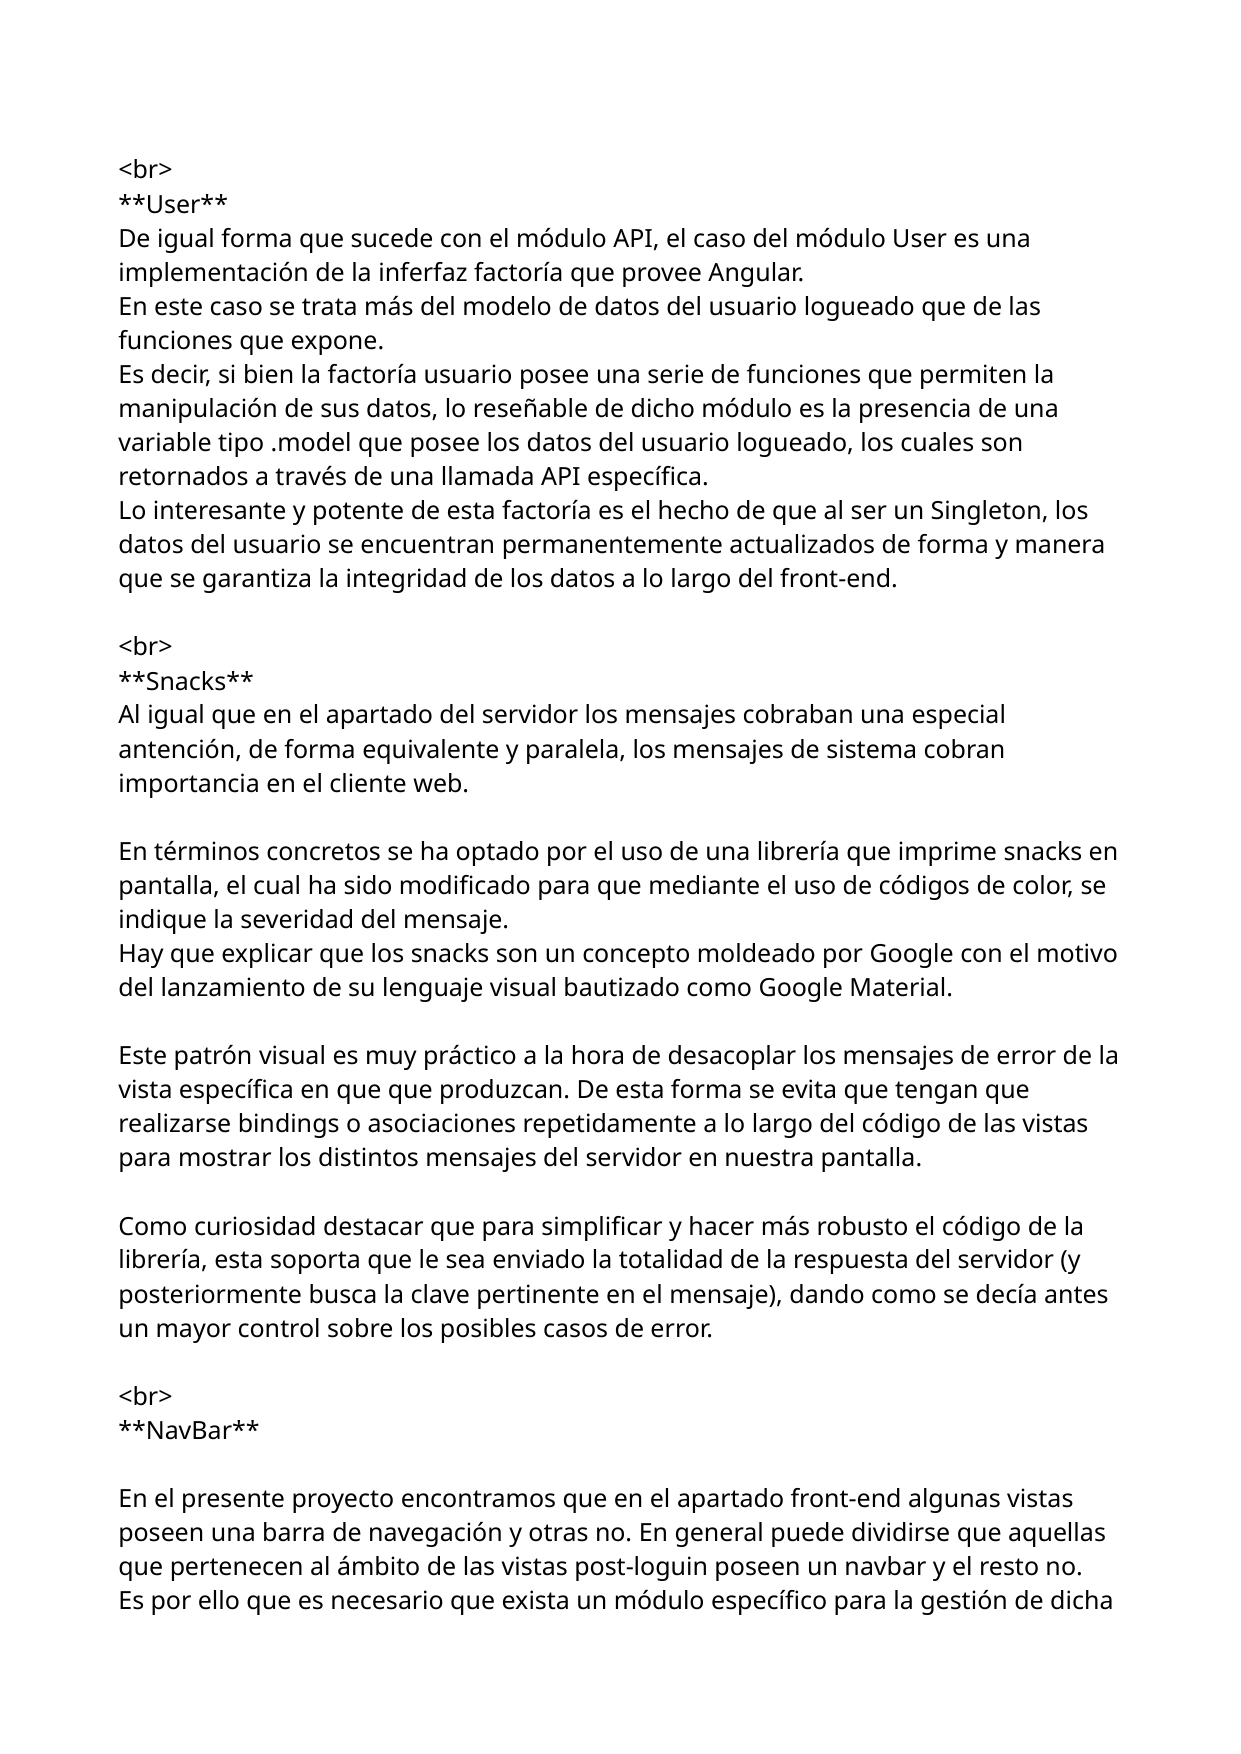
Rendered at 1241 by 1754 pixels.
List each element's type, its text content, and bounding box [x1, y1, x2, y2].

text Al igual que en el apartado del servidor los mensajes cobraban una especial antención, de forma equivalente y paralela, los mensajes de sistema cobran importancia en el cliente web. [118, 697, 1122, 799]
text <br> [118, 629, 1122, 663]
text Lo interesante y potente de esta factoría es el hecho de que al ser un Singleton, los datos del usuario se encuentran permanentemente actualizados de forma y manera que se garantiza la integridad de los datos a lo largo del front-end. [118, 493, 1122, 595]
text Es por ello que es necesario que exista un módulo específico para la gestión de dicha [118, 1583, 1122, 1617]
text <br> [118, 152, 1122, 186]
text Es decir, si bien la factoría usuario posee una serie de funciones que permiten la manipulación de sus datos, lo reseñable de dicho módulo es la presencia de una variable tipo .model que posee los datos del usuario logueado, los cuales son retornados a través de una llamada API específica. [118, 357, 1122, 493]
text Este patrón visual es muy práctico a la hora de desacoplar los mensajes de error de la vista específica en que que produzcan. De esta forma se evita que tengan que realizarse bindings o asociaciones repetidamente a lo largo del código de las vistas para mostrar los distintos mensajes del servidor en nuestra pantalla. [118, 1038, 1122, 1174]
text **User** [118, 186, 1122, 220]
text <br> [118, 1378, 1122, 1412]
text **NavBar** [118, 1412, 1122, 1447]
text En este caso se trata más del modelo de datos del usuario logueado que de las funciones que expone. [118, 288, 1122, 357]
text Como curiosidad destacar que para simplificar y hacer más robusto el código de la librería, esta soporta que le sea enviado la totalidad de la respuesta del servidor (y posteriormente busca la clave pertinente en el mensaje), dando como se decía antes un mayor control sobre los posibles casos de error. [118, 1208, 1122, 1344]
text Hay que explicar que los snacks son un concepto moldeado por Google con el motivo del lanzamiento de su lenguaje visual bautizado como Google Material. [118, 936, 1122, 1004]
text De igual forma que sucede con el módulo API, el caso del módulo User es una implementación de la inferfaz factoría que provee Angular. [118, 220, 1122, 288]
text En términos concretos se ha optado por el uso de una librería que imprime snacks en pantalla, el cual ha sido modificado para que mediante el uso de códigos de color, se indique la severidad del mensaje. [118, 833, 1122, 936]
text **Snacks** [118, 663, 1122, 697]
text En el presente proyecto encontramos que en el apartado front-end algunas vistas poseen una barra de navegación y otras no. En general puede dividirse que aquellas que pertenecen al ámbito de las vistas post-loguin poseen un navbar y el resto no. [118, 1481, 1122, 1583]
